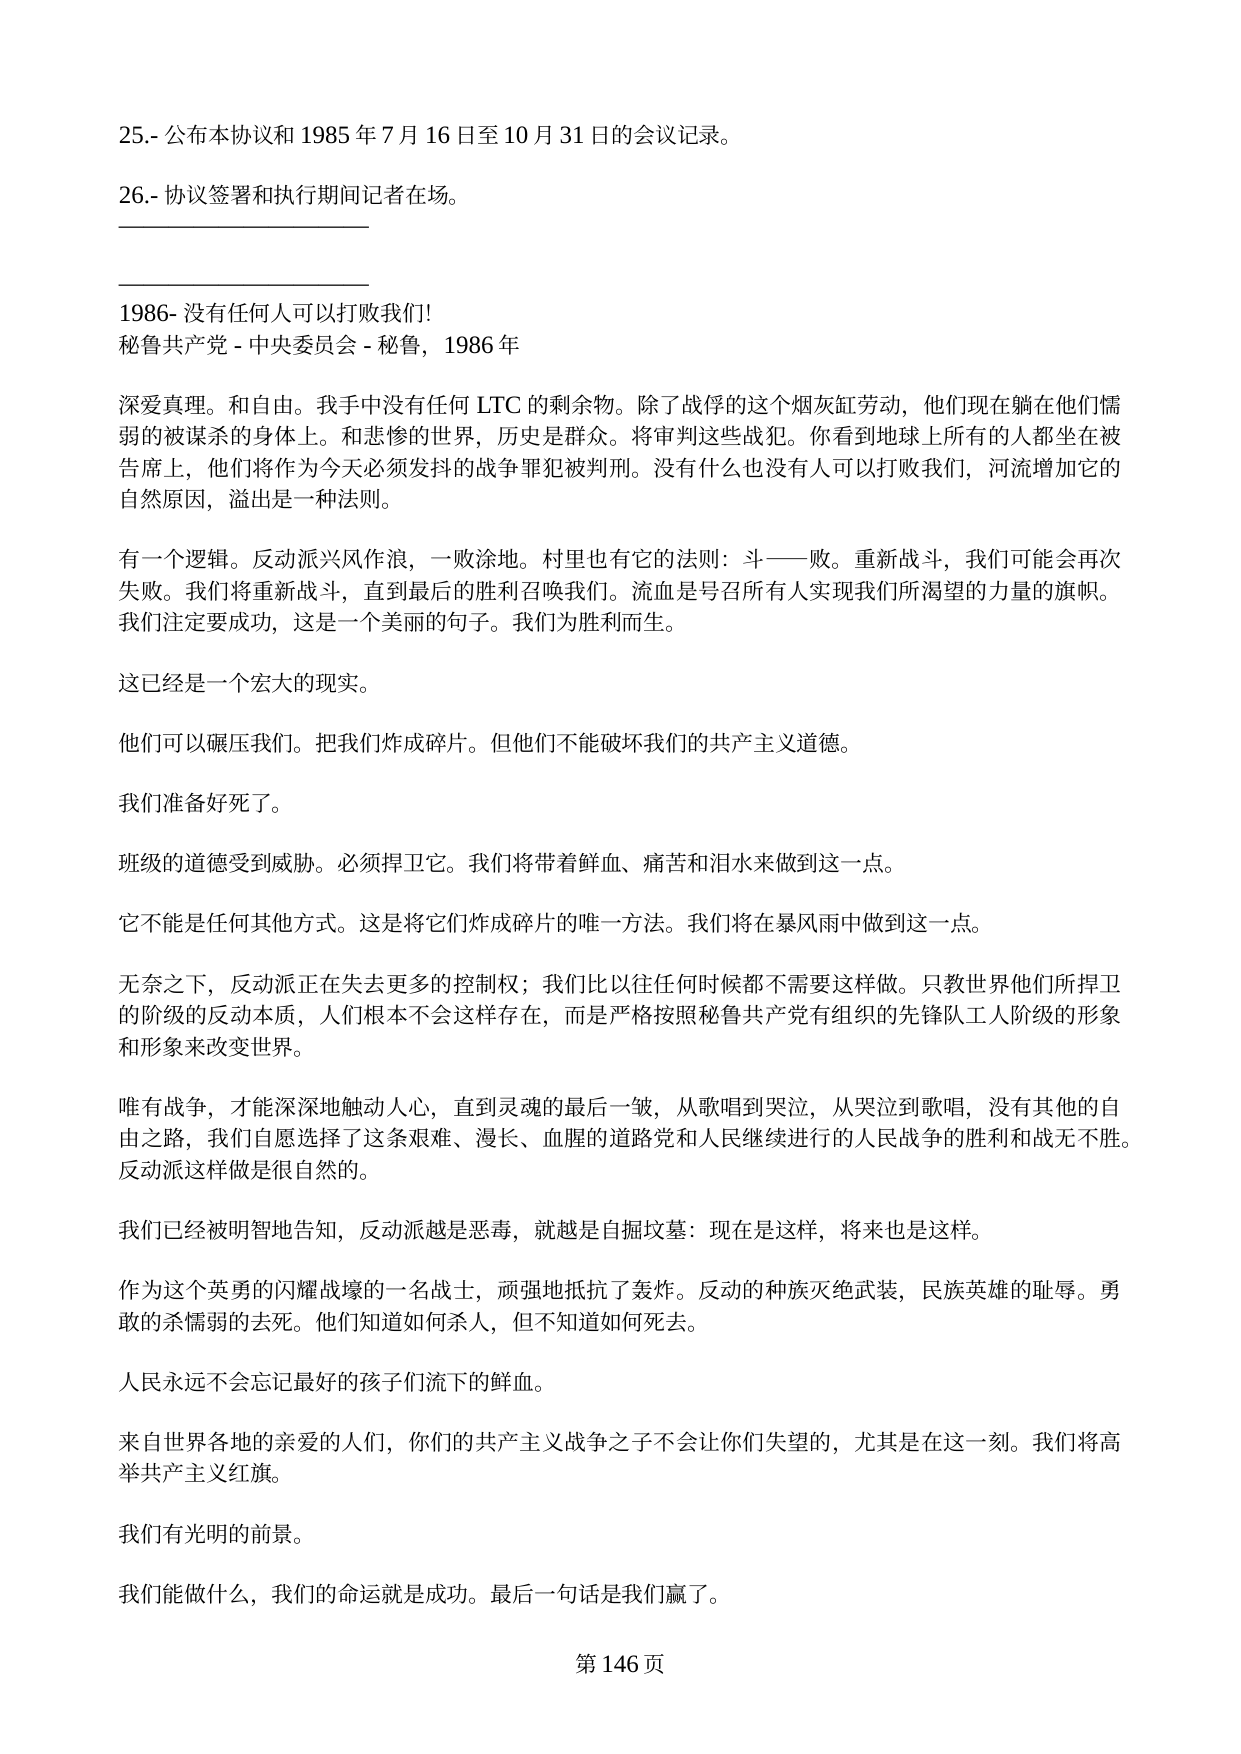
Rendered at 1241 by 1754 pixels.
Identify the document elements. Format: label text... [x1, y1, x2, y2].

text 有一个逻辑。反动派兴风作浪，一败涂地。村里也有它的法则：斗——败。重新战斗，我们可能会再次失败。我们将重新战斗，直到最后的胜利召唤我们。流血是号召所有人实现我们所渴望的力量的旗帜。我们注定要成功，这是一个美丽的句子。我们为胜利而生。 [118, 543, 1122, 637]
text 深爱真理。和自由。我手中没有任何 LTC 的剩余物。除了战俘的这个烟灰缸劳动，他们现在躺在他们懦弱的被谋杀的身体上。和悲惨的世界，历史是群众。将审判这些战犯。你看到地球上所有的人都坐在被告席上，他们将作为今天必须发抖的战争罪犯被判刑。没有什么也没有人可以打败我们，河流增加它的自然原因，溢出是一种法则。 [118, 388, 1122, 514]
text 25.- 公布本协议和1985年7月16日至10月31日的会议记录。 [118, 118, 1122, 150]
text 它不能是任何其他方式。这是将它们炸成碎片的唯一方法。我们将在暴风雨中做到这一点。 [118, 907, 1122, 938]
text 我们有光明的前景。 [118, 1517, 1122, 1548]
text 我们准备好死了。 [118, 786, 1122, 818]
text 秘鲁共产党 - 中央委员会 - 秘鲁，1986年 [118, 328, 1122, 359]
text 这已经是一个宏大的现实。 [118, 666, 1122, 697]
text 人民永远不会忘记最好的孩子们流下的鲜血。 [118, 1365, 1122, 1396]
text 班级的道德受到威胁。必须捍卫它。我们将带着鲜血、痛苦和泪水来做到这一点。 [118, 846, 1122, 878]
text 无奈之下，反动派正在失去更多的控制权；我们比以往任何时候都不需要这样做。只教世界他们所捍卫的阶级的反动本质，人们根本不会这样存在，而是严格按照秘鲁共产党有组织的先锋队工人阶级的形象和形象来改变世界。 [118, 967, 1122, 1061]
text 我们已经被明智地告知，反动派越是恶毒，就越是自掘坟墓：现在是这样，将来也是这样。 [118, 1213, 1122, 1244]
text 来自世界各地的亲爱的人们，你们的共产主义战争之子不会让你们失望的，尤其是在这一刻。我们将高举共产主义红旗。 [118, 1425, 1122, 1488]
text —————————— [118, 268, 1122, 296]
text —————————— [118, 210, 1122, 239]
text 26.- 协议签署和执行期间记者在场。 [118, 179, 1122, 210]
text 唯有战争，才能深深地触动人心，直到灵魂的最后一皱，从歌唱到哭泣，从哭泣到歌唱，没有其他的自由之路，我们自愿选择了这条艰难、漫长、血腥的道路党和人民继续进行的人民战争的胜利和战无不胜。反动派这样做是很自然的。 [118, 1090, 1122, 1184]
text 作为这个英勇的闪耀战壕的一名战士，顽强地抵抗了轰炸。反动的种族灭绝武装，民族英雄的耻辱。勇敢的杀懦弱的去死。他们知道如何杀人，但不知道如何死去。 [118, 1273, 1122, 1336]
text 1986- 没有任何人可以打败我们！ [118, 296, 1122, 328]
text 我们能做什么，我们的命运就是成功。最后一句话是我们赢了。 [118, 1577, 1122, 1608]
text 他们可以碾压我们。把我们炸成碎片。但他们不能破坏我们的共产主义道德。 [118, 726, 1122, 757]
